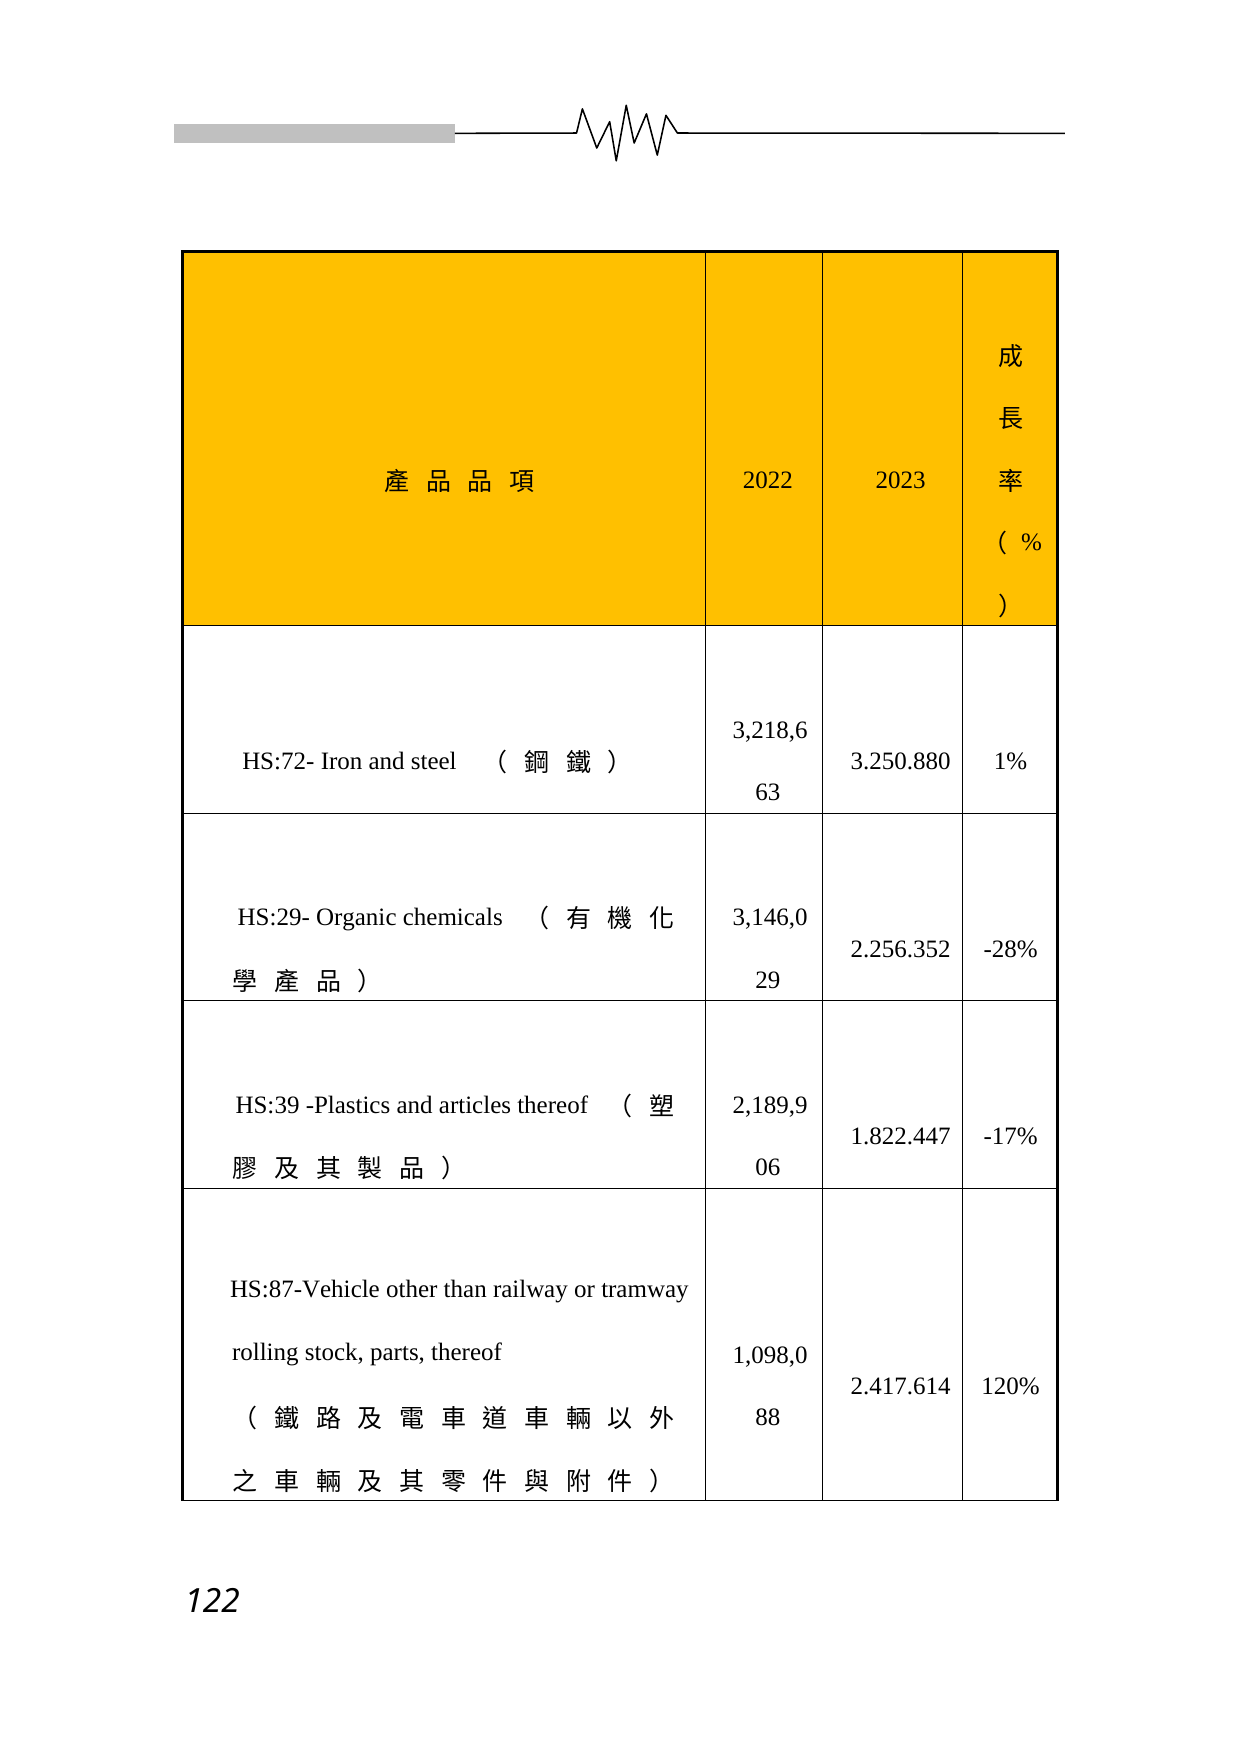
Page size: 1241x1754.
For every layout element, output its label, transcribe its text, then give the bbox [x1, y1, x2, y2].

table_cell 3,218,663 [706, 626, 822, 813]
table_cell HS:29- Organic chemicals（有機化學產品） [184, 814, 705, 1000]
table_cell 2.417.614 [823, 1189, 962, 1500]
table_cell 1,098,088 [706, 1189, 822, 1500]
table_header 2023 [823, 253, 962, 625]
table_cell -28% [963, 814, 1056, 1000]
table_cell 2,189,906 [706, 1001, 822, 1188]
table_cell HS:87-Vehicle other than railway or tramway rolling stock, parts, thereof （鐵路及電車道車輛以外之車輛及其零件與附件） [184, 1189, 705, 1500]
table_cell 2.256.352 [823, 814, 962, 1000]
table_cell 3.250.880 [823, 626, 962, 813]
table_cell 1% [963, 626, 1056, 813]
table_header 產品品項 [184, 253, 705, 625]
table_cell 3,146,029 [706, 814, 822, 1000]
table_cell 1.822.447 [823, 1001, 962, 1188]
table_cell HS:72- Iron and steel（鋼鐵） [184, 626, 705, 813]
table_header 成長率 （%） [963, 253, 1056, 625]
table_cell HS:39 -Plastics and articles thereof（塑膠及其製品） [184, 1001, 705, 1188]
table_header 2022 [706, 253, 822, 625]
table_cell 120% [963, 1189, 1056, 1500]
table_cell -17% [963, 1001, 1056, 1188]
